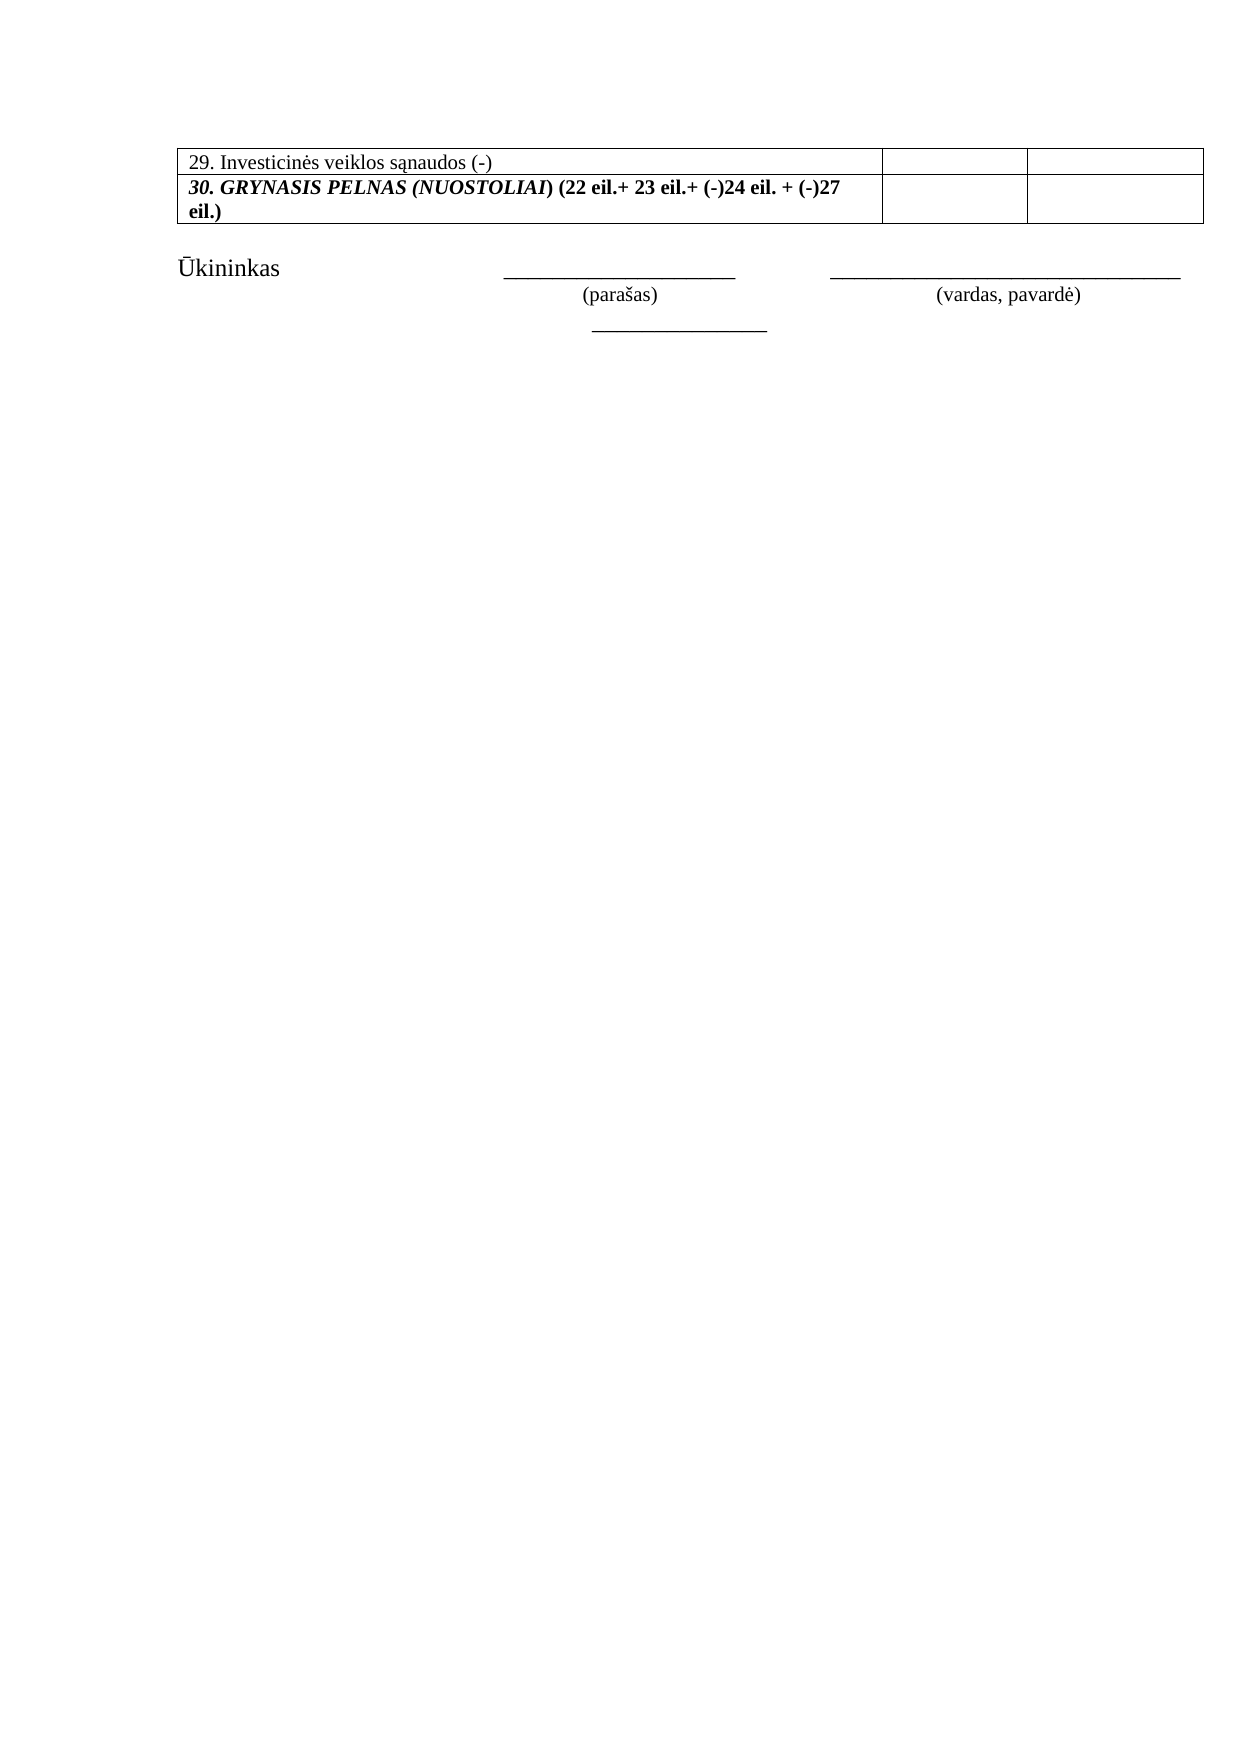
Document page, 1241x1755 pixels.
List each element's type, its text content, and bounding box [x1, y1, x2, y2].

table_cell [1028, 175, 1203, 223]
table_cell 30. Grynasis pelnas (nuostoliai) (22 eil.+ 23 eil.+ (-)24 eil. + (-)27 eil.) [178, 175, 882, 223]
text (parašas) (vardas, pavardė) [177, 282, 1181, 306]
text ______________ [177, 306, 1181, 335]
table_cell [883, 149, 1027, 174]
table_cell [883, 175, 1027, 223]
table_cell 29. Investicinės veiklos sąnaudos (-) [178, 149, 882, 174]
text Ūkininkas [177, 253, 1181, 282]
table_cell [1028, 149, 1203, 174]
